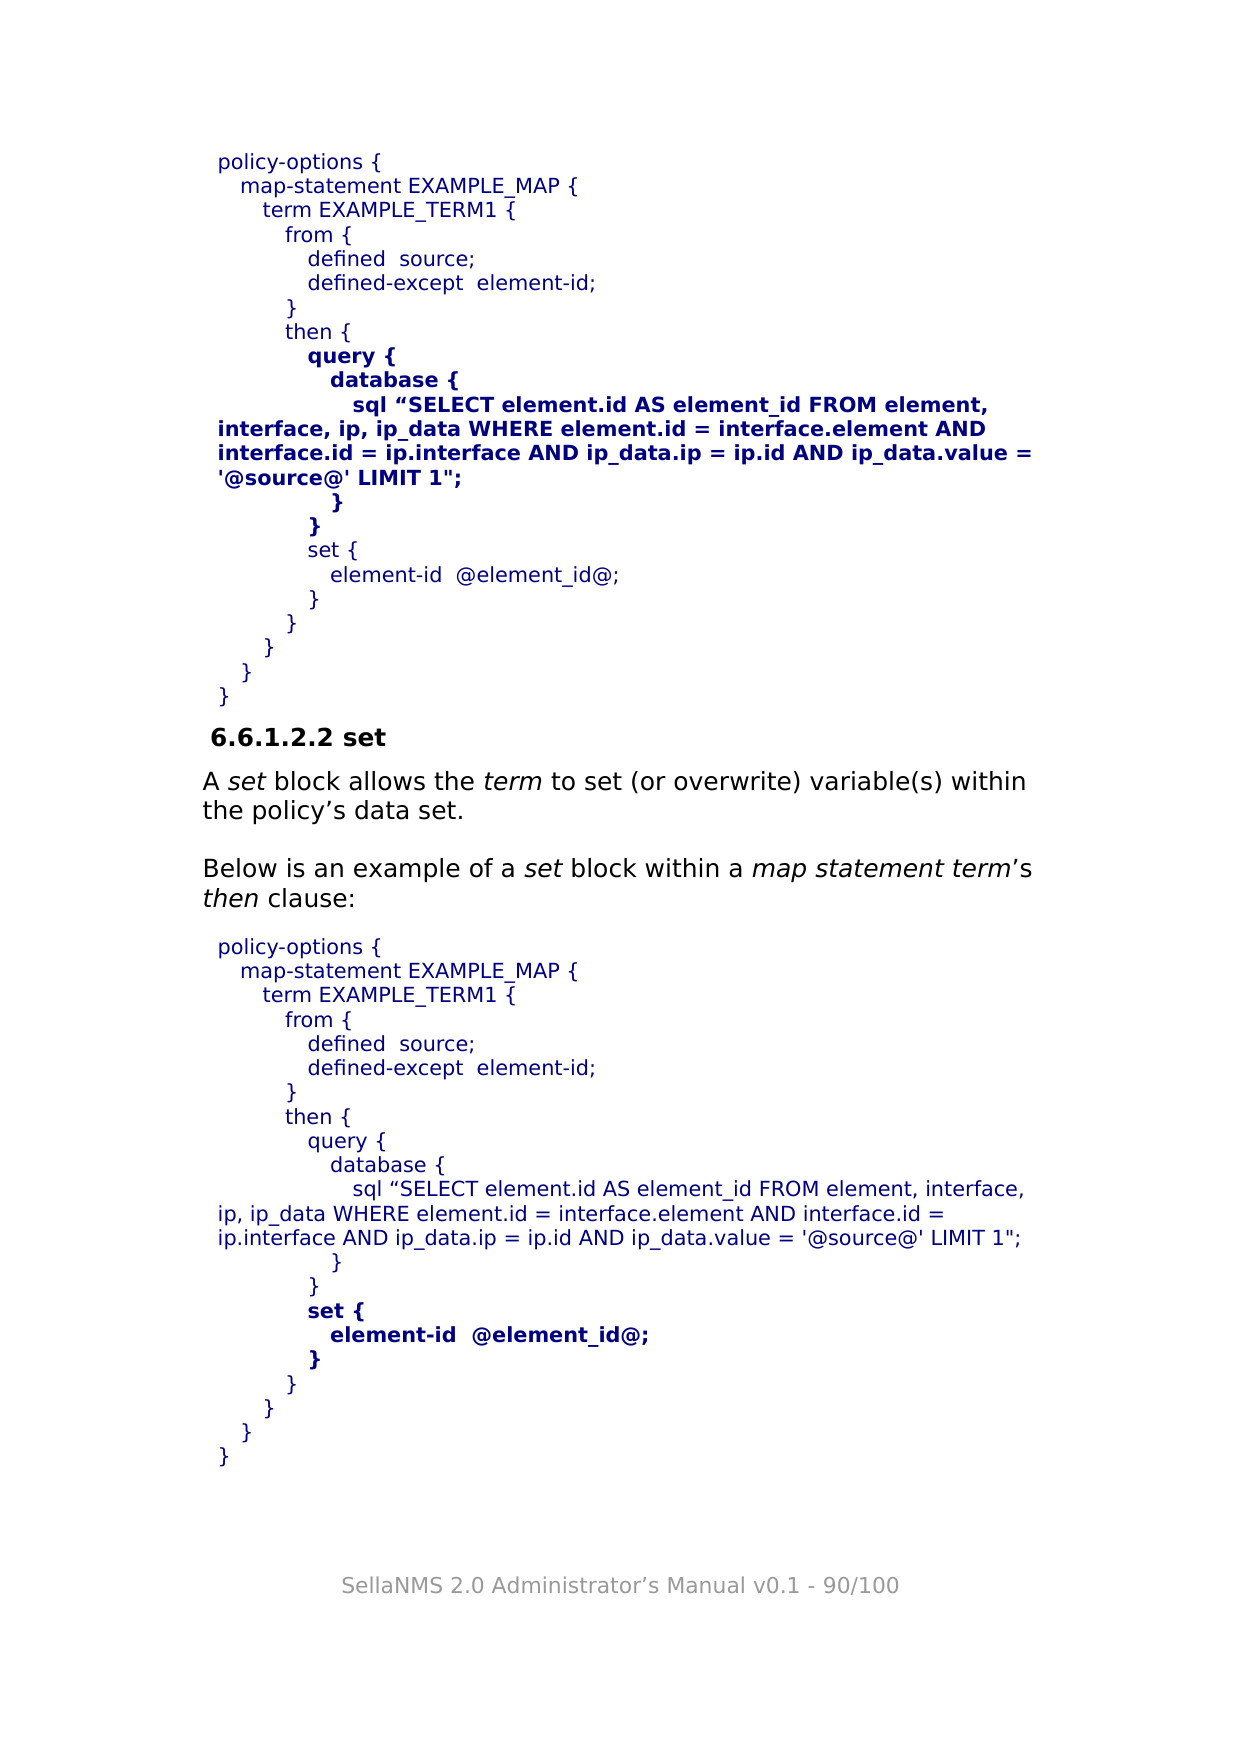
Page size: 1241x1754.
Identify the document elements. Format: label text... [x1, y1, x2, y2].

text } [217, 1347, 1053, 1372]
text defined source; [217, 1032, 1053, 1056]
text then { [217, 320, 1053, 344]
text } [217, 1274, 1053, 1299]
text set { [217, 538, 1053, 563]
text } [217, 1080, 1053, 1105]
text sql “SELECT element.id AS element_id FROM element, interface, ip, ip_data WHERE element.id = interface.element AND interface.id = ip.interface AND ip_data.ip = ip.id AND ip_data.value = '@source@' LIMIT 1"; [217, 1177, 1053, 1250]
text defined-except element-id; [217, 271, 1053, 296]
text set { [217, 1299, 1053, 1323]
text query { [217, 344, 1053, 368]
text policy-options { [217, 935, 1053, 959]
text sql “SELECT element.id AS element_id FROM element, interface, ip, ip_data WHERE element.id = interface.element AND interface.id = ip.interface AND ip_data.ip = ip.id AND ip_data.value = '@source@' LIMIT 1"; [217, 393, 1053, 490]
text query { [217, 1129, 1053, 1153]
text } [217, 490, 1053, 514]
text element-id @element_id@; [217, 1323, 1053, 1347]
text term EXAMPLE_TERM1 { [217, 198, 1053, 223]
text element-id @element_id@; [217, 563, 1053, 587]
text then { [217, 1105, 1053, 1129]
text } [217, 1396, 1053, 1420]
text } [217, 587, 1053, 611]
text } [217, 635, 1053, 660]
text map-statement EXAMPLE_MAP { [217, 174, 1053, 198]
text } [217, 1372, 1053, 1396]
text } [217, 1444, 1053, 1469]
text from { [217, 223, 1053, 247]
text defined-except element-id; [217, 1056, 1053, 1080]
text } [217, 1420, 1053, 1444]
text defined source; [217, 247, 1053, 271]
text database { [217, 368, 1053, 393]
text } [217, 611, 1053, 635]
text database { [217, 1153, 1053, 1177]
text Below is an example of a set block within a map statement term’s then clause: [202, 854, 1053, 913]
text } [217, 660, 1053, 684]
text } [217, 296, 1053, 320]
text A set block allows the term to set (or overwrite) variable(s) within the policy’s data set. [202, 767, 1053, 825]
text policy-options { [217, 150, 1053, 174]
text term EXAMPLE_TERM1 { [217, 983, 1053, 1008]
subtitle set [210, 723, 1053, 752]
text } [217, 684, 1053, 708]
text from { [217, 1008, 1053, 1032]
text map-statement EXAMPLE_MAP { [217, 959, 1053, 983]
text } [217, 1250, 1053, 1274]
text } [217, 514, 1053, 538]
